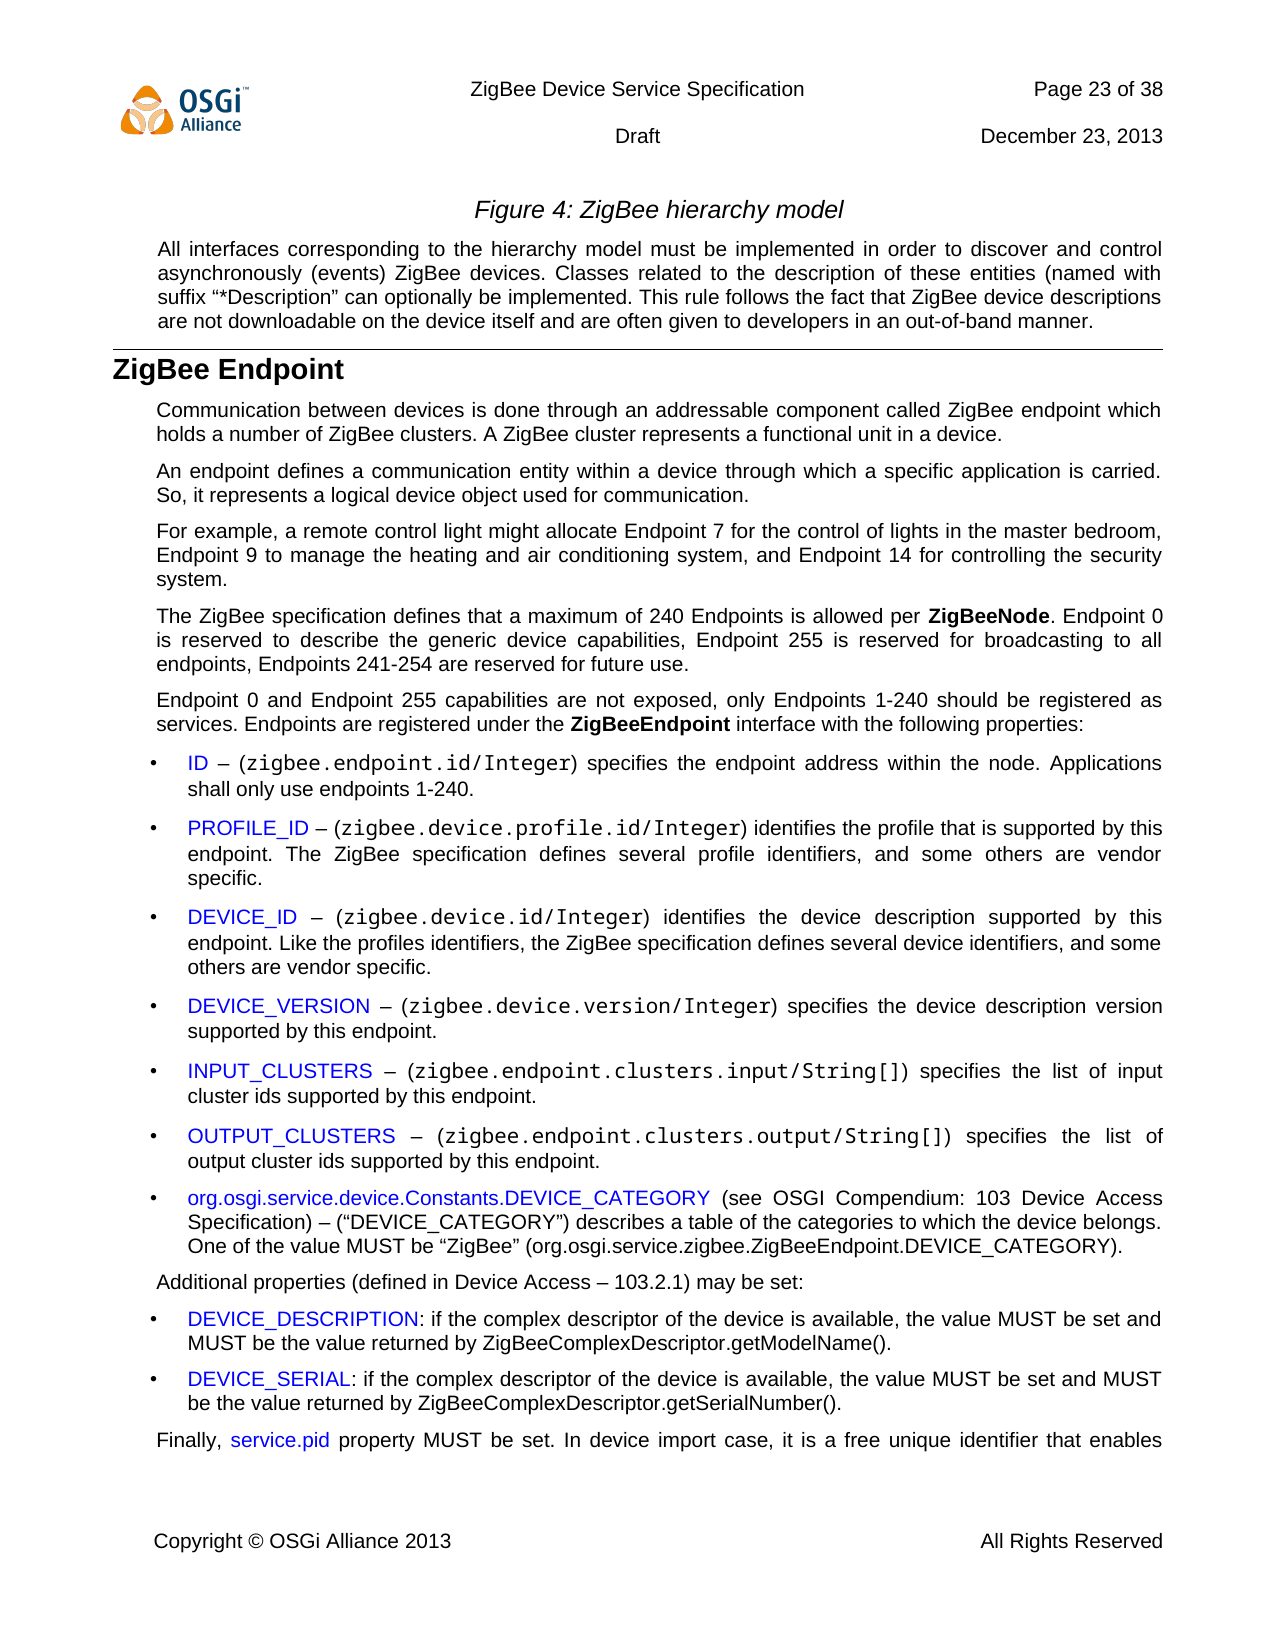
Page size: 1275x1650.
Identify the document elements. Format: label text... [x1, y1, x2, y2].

list PROFILE_ID – (zigbee.device.profile.id/Integer) identifies the profile that is supported by this endpoint. The ZigBee specification defines several profile identifiers, and some others are vendor specific. [150, 813, 1163, 889]
list org.osgi.service.device.Constants.DEVICE_CATEGORY (see OSGI Compendium: 103 Device Access Specification) – (“DEVICE_CATEGORY”) describes a table of the categories to which the device belongs. One of the value MUST be “ZigBee” (org.osgi.service.zigbee.ZigBeeEndpoint.DEVICE_CATEGORY). [150, 1186, 1163, 1258]
text For example, a remote control light might allocate Endpoint 7 for the control of lights in the master bedroom, Endpoint 9 to manage the heating and air conditioning system, and Endpoint 14 for controlling the security system. [156, 519, 1163, 591]
list INPUT_CLUSTERS – (zigbee.endpoint.clusters.input/String[]) specifies the list of input cluster ids supported by this endpoint. [150, 1056, 1163, 1108]
text Endpoint 0 and Endpoint 255 capabilities are not exposed, only Endpoints 1-240 should be registered as services. Endpoints are registered under the ZigBeeEndpoint interface with the following properties: [156, 688, 1163, 736]
text Communication between devices is done through an addressable component called ZigBee endpoint which holds a number of ZigBee clusters. A ZigBee cluster represents a functional unit in a device. [156, 398, 1163, 446]
list OUTPUT_CLUSTERS – (zigbee.endpoint.clusters.output/String[]) specifies the list of output cluster ids supported by this endpoint. [150, 1121, 1163, 1173]
picture [113, 78, 257, 142]
text Additional properties (defined in Device Access – 103.2.1) may be set: [156, 1270, 1163, 1294]
list Figure 4: ZigBee hierarchy model [157, 195, 1163, 224]
text An endpoint defines a communication entity within a device through which a specific application is carried. So, it represents a logical device object used for communication. [156, 459, 1163, 507]
text All interfaces corresponding to the hierarchy model must be implemented in order to discover and control asynchronously (events) ZigBee devices. Classes related to the description of these entities (named with suffix “*Description” can optionally be implemented. This rule follows the fact that ZigBee device descriptions are not downloadable on the device itself and are often given to developers in an out-of-band manner. [157, 237, 1163, 332]
text Finally, service.pid property MUST be set. In device import case, it is a free unique identifier that enables [156, 1428, 1163, 1452]
list DEVICE_VERSION – (zigbee.device.version/Integer) specifies the device description version supported by this endpoint. [150, 991, 1163, 1043]
text The ZigBee specification defines that a maximum of 240 Endpoints is allowed per ZigBeeNode. Endpoint 0 is reserved to describe the generic device capabilities, Endpoint 255 is reserved for broadcasting to all endpoints, Endpoints 241-254 are reserved for future use. [156, 603, 1163, 675]
list DEVICE_DESCRIPTION: if the complex descriptor of the device is available, the value MUST be set and MUST be the value returned by ZigBeeComplexDescriptor.getModelName(). [150, 1307, 1163, 1354]
list ID – (zigbee.endpoint.id/Integer) specifies the endpoint address within the node. Applications shall only use endpoints 1-240. [150, 748, 1163, 801]
list DEVICE_ID – (zigbee.device.id/Integer) identifies the device description supported by this endpoint. Like the profiles identifiers, the ZigBee specification defines several device identifiers, and some others are vendor specific. [150, 902, 1163, 978]
subtitle ZigBee Endpoint [112, 350, 1163, 386]
list DEVICE_SERIAL: if the complex descriptor of the device is available, the value MUST be set and MUST be the value returned by ZigBeeComplexDescriptor.getSerialNumber(). [150, 1367, 1163, 1415]
